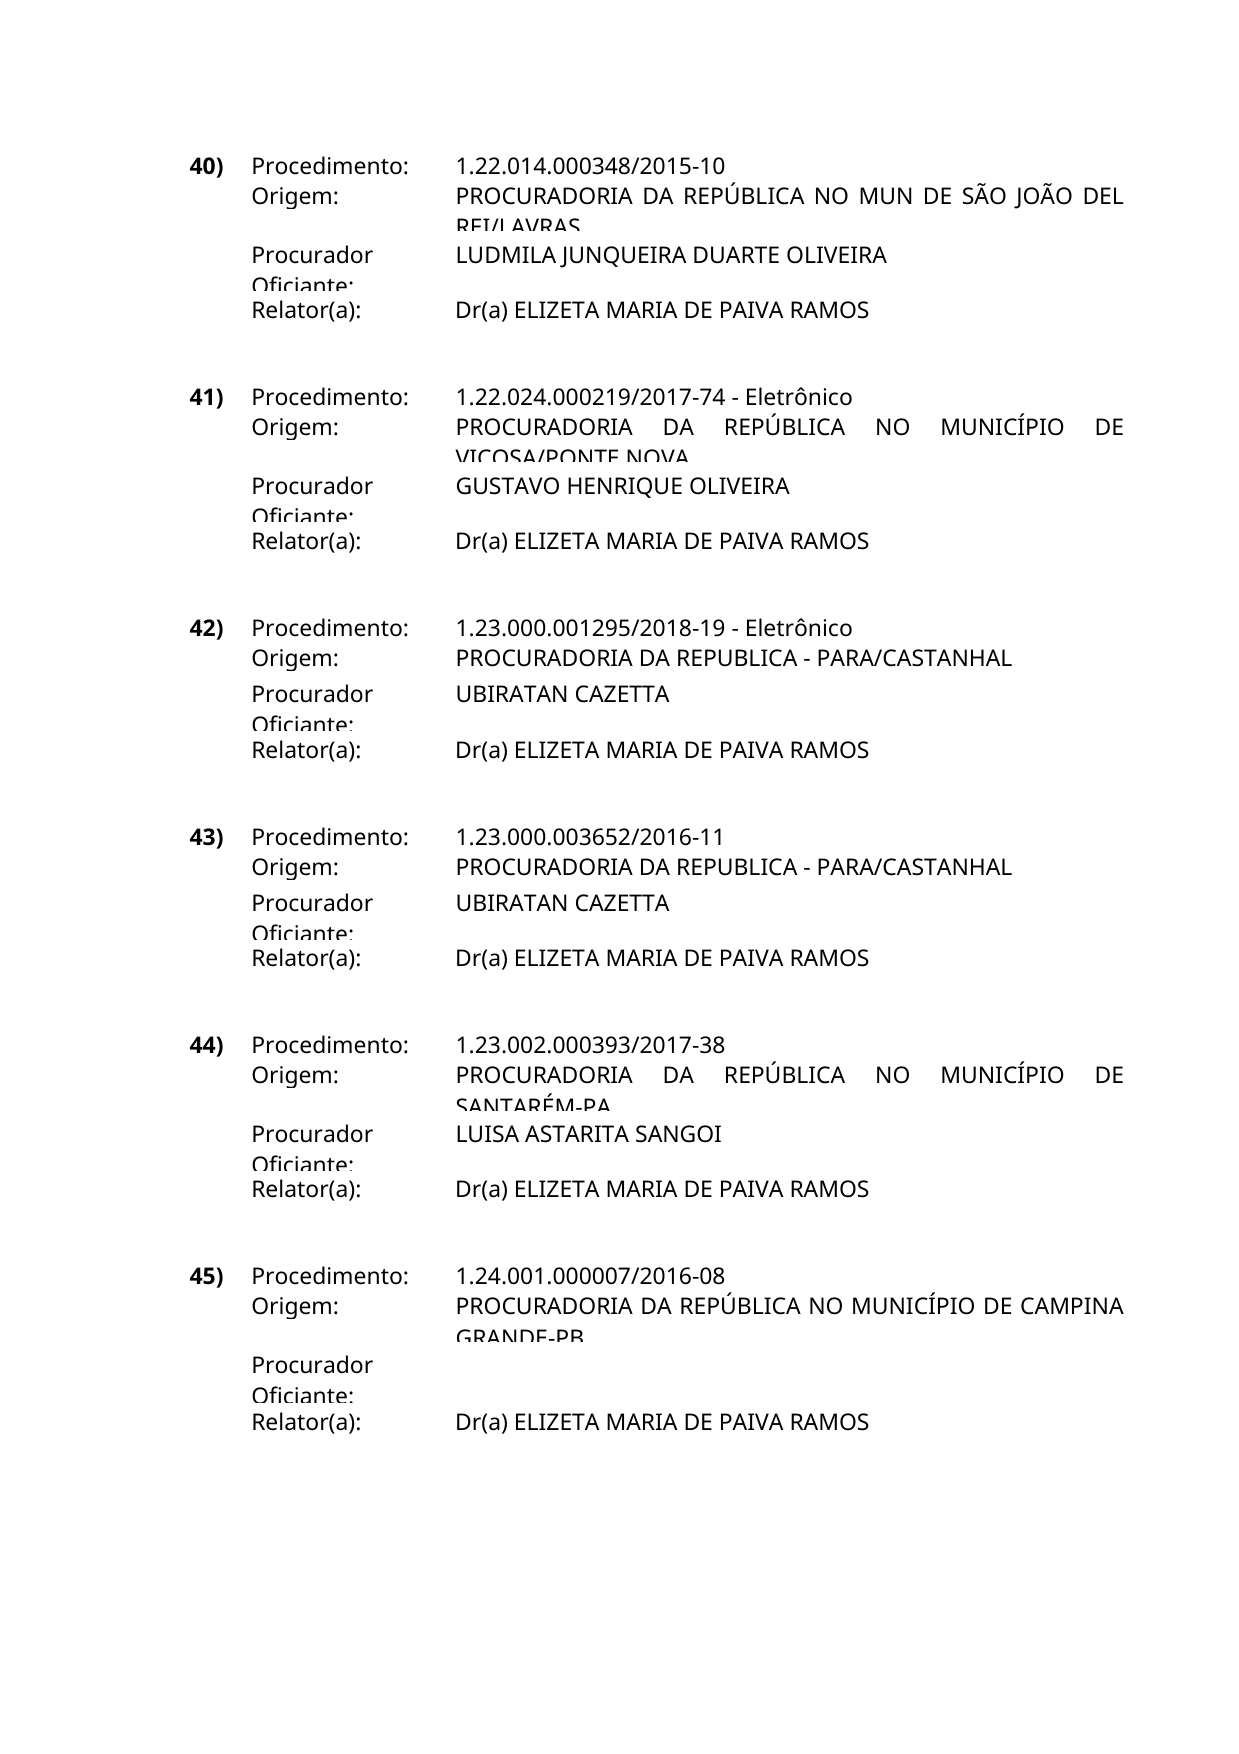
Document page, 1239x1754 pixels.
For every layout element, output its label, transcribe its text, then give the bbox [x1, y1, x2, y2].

table_cell 40) [189, 150, 251, 178]
table_cell [251, 1173, 1124, 1203]
table_cell [251, 462, 455, 469]
table_cell [0, 671, 189, 678]
table_cell [189, 942, 251, 972]
table_cell [0, 231, 189, 238]
table_cell 45) [189, 1260, 251, 1289]
table_cell [0, 1290, 189, 1319]
table_cell Origem: [251, 851, 455, 879]
table_cell 1.22.014.000348/2015-10 [455, 150, 1124, 178]
table_cell [189, 1203, 251, 1260]
table_cell [251, 1341, 455, 1349]
table_cell [0, 294, 189, 324]
table_cell Origem: [251, 180, 455, 208]
table_cell PROCURADORIA DA REPÚBLICA NO MUN DE SÃO JOÃO DEL REI/LAVRAS [455, 180, 1124, 231]
table_cell [1125, 411, 1239, 439]
table_cell Procurador Oficiante: [251, 239, 455, 291]
table_header [455, 0, 1124, 150]
table_cell [251, 1319, 455, 1341]
table_cell [0, 1059, 189, 1088]
table_cell [0, 239, 189, 289]
table_cell [251, 324, 455, 381]
table_cell [189, 411, 251, 439]
table_cell [0, 887, 189, 938]
table_cell [1125, 1349, 1239, 1403]
table_cell [455, 879, 1124, 887]
table_cell [251, 209, 455, 231]
table_cell [1125, 612, 1239, 641]
table_cell [189, 1290, 251, 1319]
table_cell [455, 972, 1124, 1029]
table_cell Origem: [251, 1059, 455, 1088]
table_cell [0, 1319, 189, 1341]
table_cell [251, 1088, 455, 1110]
table_cell [0, 612, 189, 641]
table_cell Procurador Oficiante: [251, 1118, 455, 1170]
table_header Relator(a): [251, 525, 455, 554]
table_header Relator(a): [251, 294, 455, 323]
table_cell [0, 525, 189, 555]
table_cell [0, 324, 189, 381]
table_cell [1125, 942, 1239, 972]
table_cell [251, 231, 455, 238]
table_cell [1125, 734, 1239, 764]
table_cell [189, 1406, 251, 1436]
table_cell PROCURADORIA DA REPÚBLICA NO MUNICÍPIO DE SANTARÉM-PA [455, 1059, 1124, 1110]
table_cell [0, 972, 189, 1029]
table_cell [189, 462, 251, 469]
table_cell [0, 440, 189, 462]
table_cell Procedimento: [251, 821, 455, 849]
table_cell Origem: [251, 1290, 455, 1319]
table_cell [189, 879, 251, 887]
table_cell [455, 555, 1124, 612]
table_cell [1125, 821, 1239, 849]
table_cell Procurador Oficiante: [251, 1349, 455, 1403]
table_cell 1.23.002.000393/2017-38 [455, 1029, 1124, 1058]
table_cell [0, 1203, 189, 1260]
table_header Dr(a) ELIZETA MARIA DE PAIVA RAMOS [455, 734, 1122, 762]
table_cell [0, 942, 189, 972]
table_cell [0, 734, 189, 764]
table_cell [1125, 1029, 1239, 1058]
table_cell 1.23.000.001295/2018-19 - Eletrônico [455, 612, 1124, 641]
table_cell [0, 821, 189, 849]
table_cell [1125, 1088, 1239, 1110]
table_header [189, 0, 251, 150]
table_cell [189, 239, 251, 289]
table_cell [189, 851, 251, 879]
table_cell [0, 1029, 189, 1058]
table_header Dr(a) ELIZETA MARIA DE PAIVA RAMOS [455, 1406, 1122, 1434]
table_cell [1125, 381, 1239, 409]
table_cell [251, 764, 455, 821]
table_cell UBIRATAN CAZETTA [455, 678, 1124, 729]
table_cell [189, 1118, 251, 1169]
table_header Dr(a) ELIZETA MARIA DE PAIVA RAMOS [455, 1173, 1122, 1202]
table_cell [189, 1173, 251, 1203]
table_cell 1.24.001.000007/2016-08 [455, 1260, 1124, 1289]
table_header Relator(a): [251, 942, 455, 971]
table_header Relator(a): [251, 734, 455, 762]
table_cell [1125, 879, 1239, 887]
table_cell [189, 764, 251, 821]
table_cell 43) [189, 821, 251, 849]
table_cell [251, 1110, 455, 1118]
table_cell [251, 1406, 1124, 1436]
table_cell [189, 1110, 251, 1118]
table_cell [251, 972, 455, 1029]
table_cell [1125, 324, 1239, 381]
table_cell 1.23.000.003652/2016-11 [455, 821, 1124, 849]
table_cell [1125, 887, 1239, 938]
table_cell [189, 671, 251, 678]
table_cell Origem: [251, 642, 455, 671]
table_cell [0, 879, 189, 887]
table_cell Procedimento: [251, 612, 455, 641]
table_cell [189, 1059, 251, 1088]
table_cell 42) [189, 612, 251, 641]
table_cell [251, 525, 1124, 555]
table_cell UBIRATAN CAZETTA [455, 887, 1124, 938]
table_cell [1125, 671, 1239, 678]
table_cell Procurador Oficiante: [251, 678, 455, 731]
table_cell [1125, 440, 1239, 462]
table_header [251, 0, 455, 150]
table_cell [189, 972, 251, 1029]
table_cell Procedimento: [251, 1260, 455, 1289]
table_header Dr(a) ELIZETA MARIA DE PAIVA RAMOS [455, 525, 1122, 554]
table_cell [455, 324, 1124, 381]
table_cell [251, 671, 455, 678]
table_cell [189, 470, 251, 521]
table_cell [1125, 1260, 1239, 1289]
table_cell [0, 1406, 189, 1436]
table_cell [455, 1349, 1124, 1403]
table_cell [189, 1319, 251, 1341]
table_cell [0, 1088, 189, 1110]
table_cell [1125, 1059, 1239, 1088]
table_cell [455, 1341, 1124, 1349]
table_cell [0, 411, 189, 439]
table_header Dr(a) ELIZETA MARIA DE PAIVA RAMOS [455, 294, 1122, 323]
table_cell [0, 209, 189, 231]
table_cell 44) [189, 1029, 251, 1058]
table_cell [1125, 1203, 1239, 1260]
table_cell [189, 887, 251, 938]
table_cell [189, 209, 251, 231]
table_cell [1125, 1110, 1239, 1118]
table_cell [1125, 764, 1239, 821]
table_cell [251, 440, 455, 462]
table_cell [251, 942, 1124, 972]
table_cell [189, 525, 251, 555]
table_cell [455, 462, 1124, 469]
table_cell [0, 642, 189, 671]
table_cell [1125, 231, 1239, 238]
table_header [1125, 0, 1239, 150]
table_cell [189, 678, 251, 729]
table_cell [1125, 1290, 1239, 1319]
table_cell [0, 381, 189, 409]
table_cell [1125, 180, 1239, 208]
table_cell [251, 734, 1124, 764]
table_cell [189, 1349, 251, 1403]
table_cell [1125, 1173, 1239, 1203]
table_cell Procedimento: [251, 150, 455, 178]
table_cell [1125, 209, 1239, 231]
table_cell [455, 1203, 1124, 1260]
table_cell [189, 734, 251, 764]
table_cell [455, 1110, 1124, 1118]
table_cell LUDMILA JUNQUEIRA DUARTE OLIVEIRA [455, 239, 1124, 289]
table_cell [1125, 555, 1239, 612]
table_cell [1125, 239, 1239, 289]
table_cell Procurador Oficiante: [251, 887, 455, 939]
table_cell [455, 764, 1124, 821]
table_cell Procedimento: [251, 1029, 455, 1058]
table_cell [251, 879, 455, 887]
table_cell [0, 1118, 189, 1169]
table_cell [189, 324, 251, 381]
table_cell [1125, 1341, 1239, 1349]
table_cell Origem: [251, 411, 455, 439]
table_cell [0, 678, 189, 729]
table_cell [189, 642, 251, 671]
table_cell [251, 1203, 455, 1260]
table_header Relator(a): [251, 1406, 455, 1434]
table_cell 41) [189, 381, 251, 409]
table_cell PROCURADORIA DA REPÚBLICA NO MUNICÍPIO DE VIÇOSA/PONTE NOVA [455, 411, 1124, 462]
table_cell [1125, 294, 1239, 324]
table_cell [1125, 525, 1239, 555]
table_cell [189, 294, 251, 324]
table_cell [1125, 470, 1239, 521]
table_cell [1125, 1118, 1239, 1169]
table_cell [1125, 851, 1239, 879]
table_cell [455, 671, 1124, 678]
table_cell [189, 1341, 251, 1349]
table_cell [0, 462, 189, 469]
table_cell [1125, 150, 1239, 178]
table_cell GUSTAVO HENRIQUE OLIVEIRA [455, 470, 1124, 521]
table_cell [189, 180, 251, 208]
table_cell [0, 1349, 189, 1403]
table_cell PROCURADORIA DA REPÚBLICA NO MUNICÍPIO DE CAMPINA GRANDE-PB [455, 1290, 1124, 1341]
table_cell [0, 1110, 189, 1118]
table_cell [1125, 678, 1239, 729]
table_cell PROCURADORIA DA REPUBLICA - PARA/CASTANHAL [455, 642, 1124, 671]
table_cell [1125, 642, 1239, 671]
table_cell LUISA ASTARITA SANGOI [455, 1118, 1124, 1169]
table_cell [0, 851, 189, 879]
table_cell [0, 1173, 189, 1203]
table_cell [1125, 462, 1239, 469]
table_cell [1125, 1319, 1239, 1341]
table_cell [251, 555, 455, 612]
table_cell [0, 470, 189, 521]
table_cell [0, 764, 189, 821]
table_cell Procedimento: [251, 381, 455, 409]
table_header Relator(a): [251, 1173, 455, 1202]
table_cell [0, 150, 189, 178]
table_cell [189, 555, 251, 612]
table_cell PROCURADORIA DA REPUBLICA - PARA/CASTANHAL [455, 851, 1124, 879]
table_cell [189, 231, 251, 238]
table_cell [189, 1088, 251, 1110]
table_cell [0, 180, 189, 208]
table_cell [0, 555, 189, 612]
table_cell [189, 440, 251, 462]
table_cell [1125, 972, 1239, 1029]
table_cell [1125, 1406, 1239, 1436]
table_cell Procurador Oficiante: [251, 470, 455, 522]
table_header [0, 0, 189, 150]
table_cell 1.22.024.000219/2017-74 - Eletrônico [455, 381, 1124, 409]
table_cell [455, 231, 1124, 238]
table_cell [0, 1341, 189, 1349]
table_cell [0, 1260, 189, 1289]
table_header Dr(a) ELIZETA MARIA DE PAIVA RAMOS [455, 942, 1122, 971]
